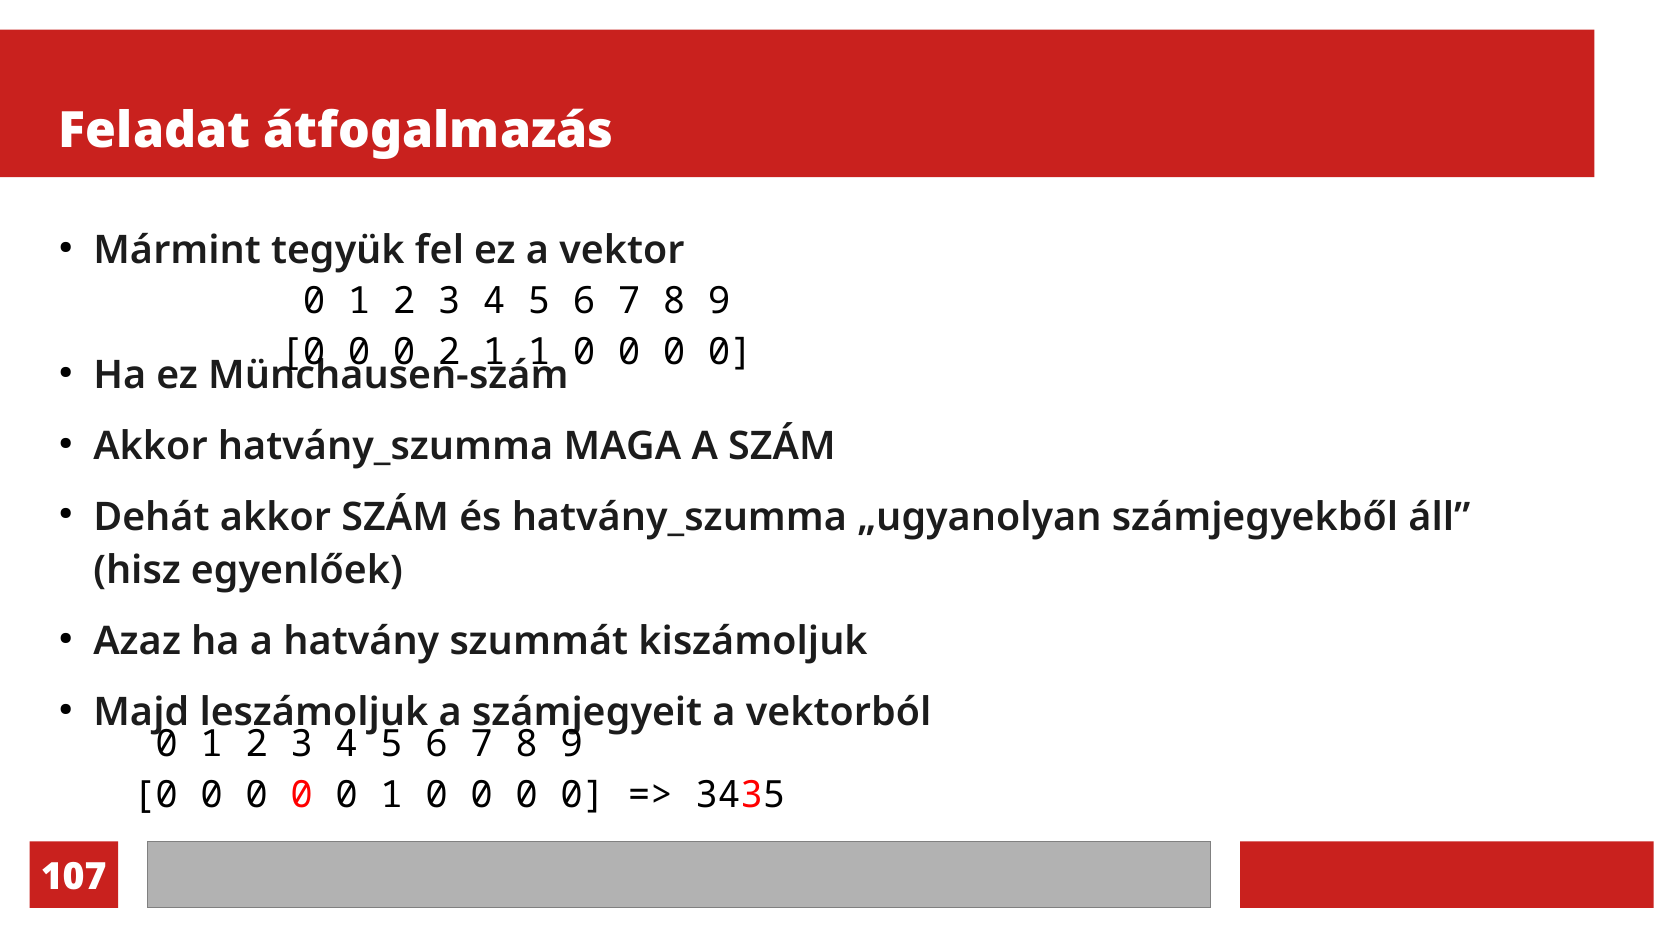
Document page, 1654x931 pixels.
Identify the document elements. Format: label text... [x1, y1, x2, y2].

text_box 0 1 2 3 4 5 6 7 8 9 [0 0 0 2 1 1 0 0 0 0] [265, 265, 1241, 356]
list Mármint tegyük fel ez a vektor Ha ez Münchausen-szám Akkor hatvány_szumma MAGA A SZÁM Dehát akkor SZÁM és hatvány_szumma „ugyanolyan számjegyekből áll” (hisz egyenlőek) Azaz ha a hatvány szummát kiszámoljuk Majd leszámoljuk a számjegyeit a vektorból [59, 221, 1565, 739]
text_box 0 1 2 3 4 5 6 7 8 9 [0 0 0 0 0 1 0 0 0 0] => 3435 [118, 708, 1093, 799]
title Feladat átfogalmazás [59, 44, 1595, 163]
